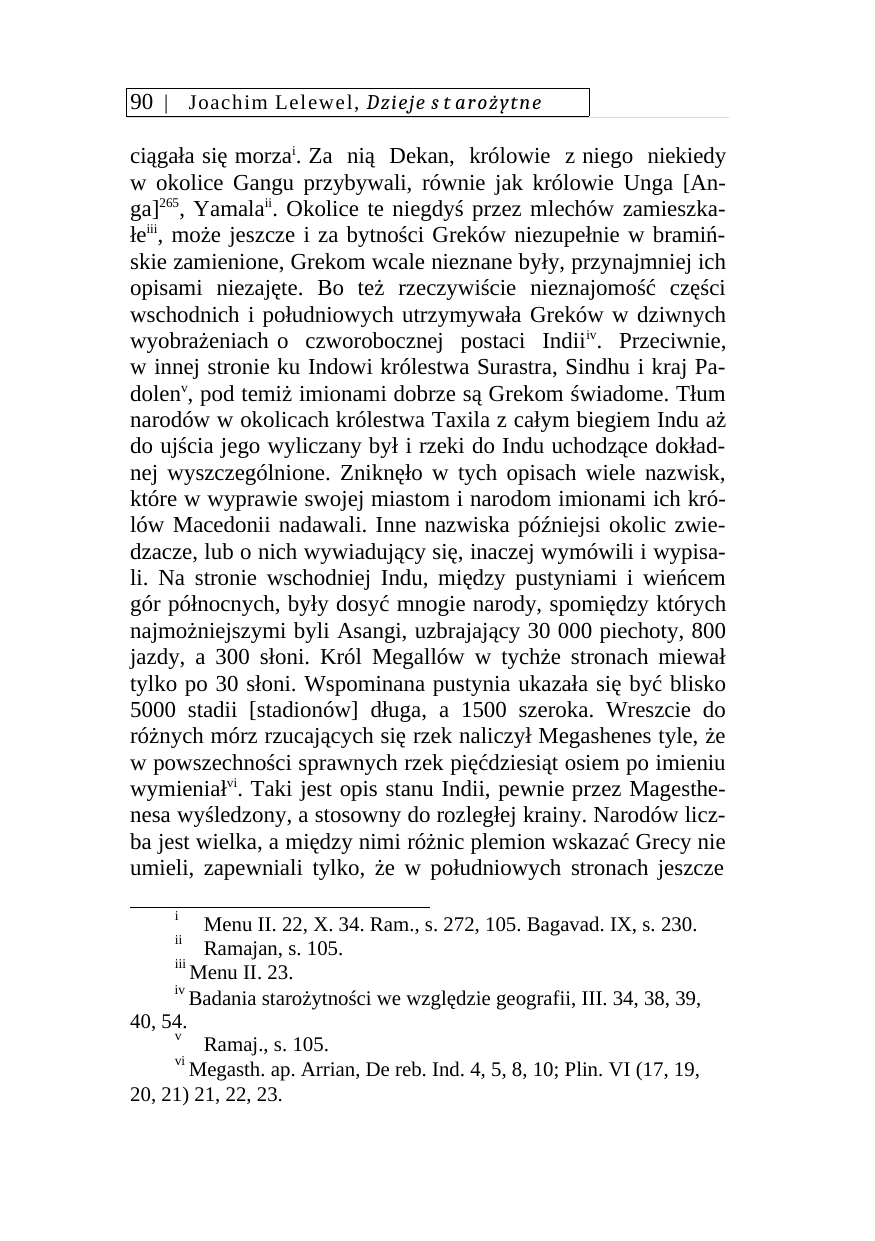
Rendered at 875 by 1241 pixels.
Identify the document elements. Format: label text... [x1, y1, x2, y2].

text 20, 21) 21, 22, 23. [130, 1081, 868, 1106]
text vi Megasth. ap. Arrian, De reb. Ind. 4, 5, 8, 10; Plin. VI (17, 19, [174, 1056, 868, 1081]
text v Ramaj., s. 105. [174, 1033, 868, 1056]
text ciągała się morzai. Za nią Dekan, królowie z niego niekiedy w okolice Gangu przybywali, równie jak królowie Unga [An- ga]265, Yamalaii. Okolice te niegdyś przez mlechów zamieszka- łeiii, może jeszcze i za bytności Greków niezupełnie w bramiń- skie zamienione, Grekom wcale nieznane były, przynajmniej ich opisami niezajęte. Bo też rzeczywiście nieznajomość części wschodnich i południowych utrzymywała Greków w dziwnych wyobrażeniach o czworobocznej postaci Indiiiv. Przeciwnie, w innej stronie ku Indowi królestwa Surastra, Sindhu i kraj Pa- dolenv, pod temiż imionami dobrze są Grekom świadome. Tłum narodów w okolicach królestwa Taxila z całym biegiem Indu aż do ujścia jego wyliczany był i rzeki do Indu uchodzące dokład- nej wyszczególnione. Zniknęło w tych opisach wiele nazwisk, które w wyprawie swojej miastom i narodom imionami ich kró- lów Macedonii nadawali. Inne nazwiska późniejsi okolic zwie- dzacze, lub o nich wywiadujący się, inaczej wymówili i wypisa- li. Na stronie wschodniej Indu, między pustyniami i wieńcem gór północnych, były dosyć mnogie narody, spomiędzy których najmożniejszymi byli Asangi, uzbrajający 30 000 piechoty, 800 jazdy, a 300 słoni. Król Megallów w tychże stronach miewał tylko po 30 słoni. Wspominana pustynia ukazała się być blisko 5000 stadii [stadionów] długa, a 1500 szeroka. Wreszcie do różnych mórz rzucających się rzek naliczył Megashenes tyle, że w powszechności sprawnych rzek pięćdziesiąt osiem po imieniu wymieniałvi. Taki jest opis stanu Indii, pewnie przez Magesthe- nesa wyśledzony, a stosowny do rozległej krainy. Narodów licz- ba jest wielka, a między nimi różnic plemion wskazać Grecy nie umieli, zapewniali tylko, że w południowych stronach jeszcze [130, 142, 727, 880]
text i Menu II. 22, X. 34. Ram., s. 272, 105. Bagavad. IX, s. 230. [174, 906, 868, 936]
text iv Badania starożytności we względzie geografii, III. 34, 38, 39, 40, 54. [130, 986, 725, 1033]
text iii Menu II. 23. [174, 960, 868, 984]
text ii Ramajan, s. 105. [174, 936, 868, 960]
